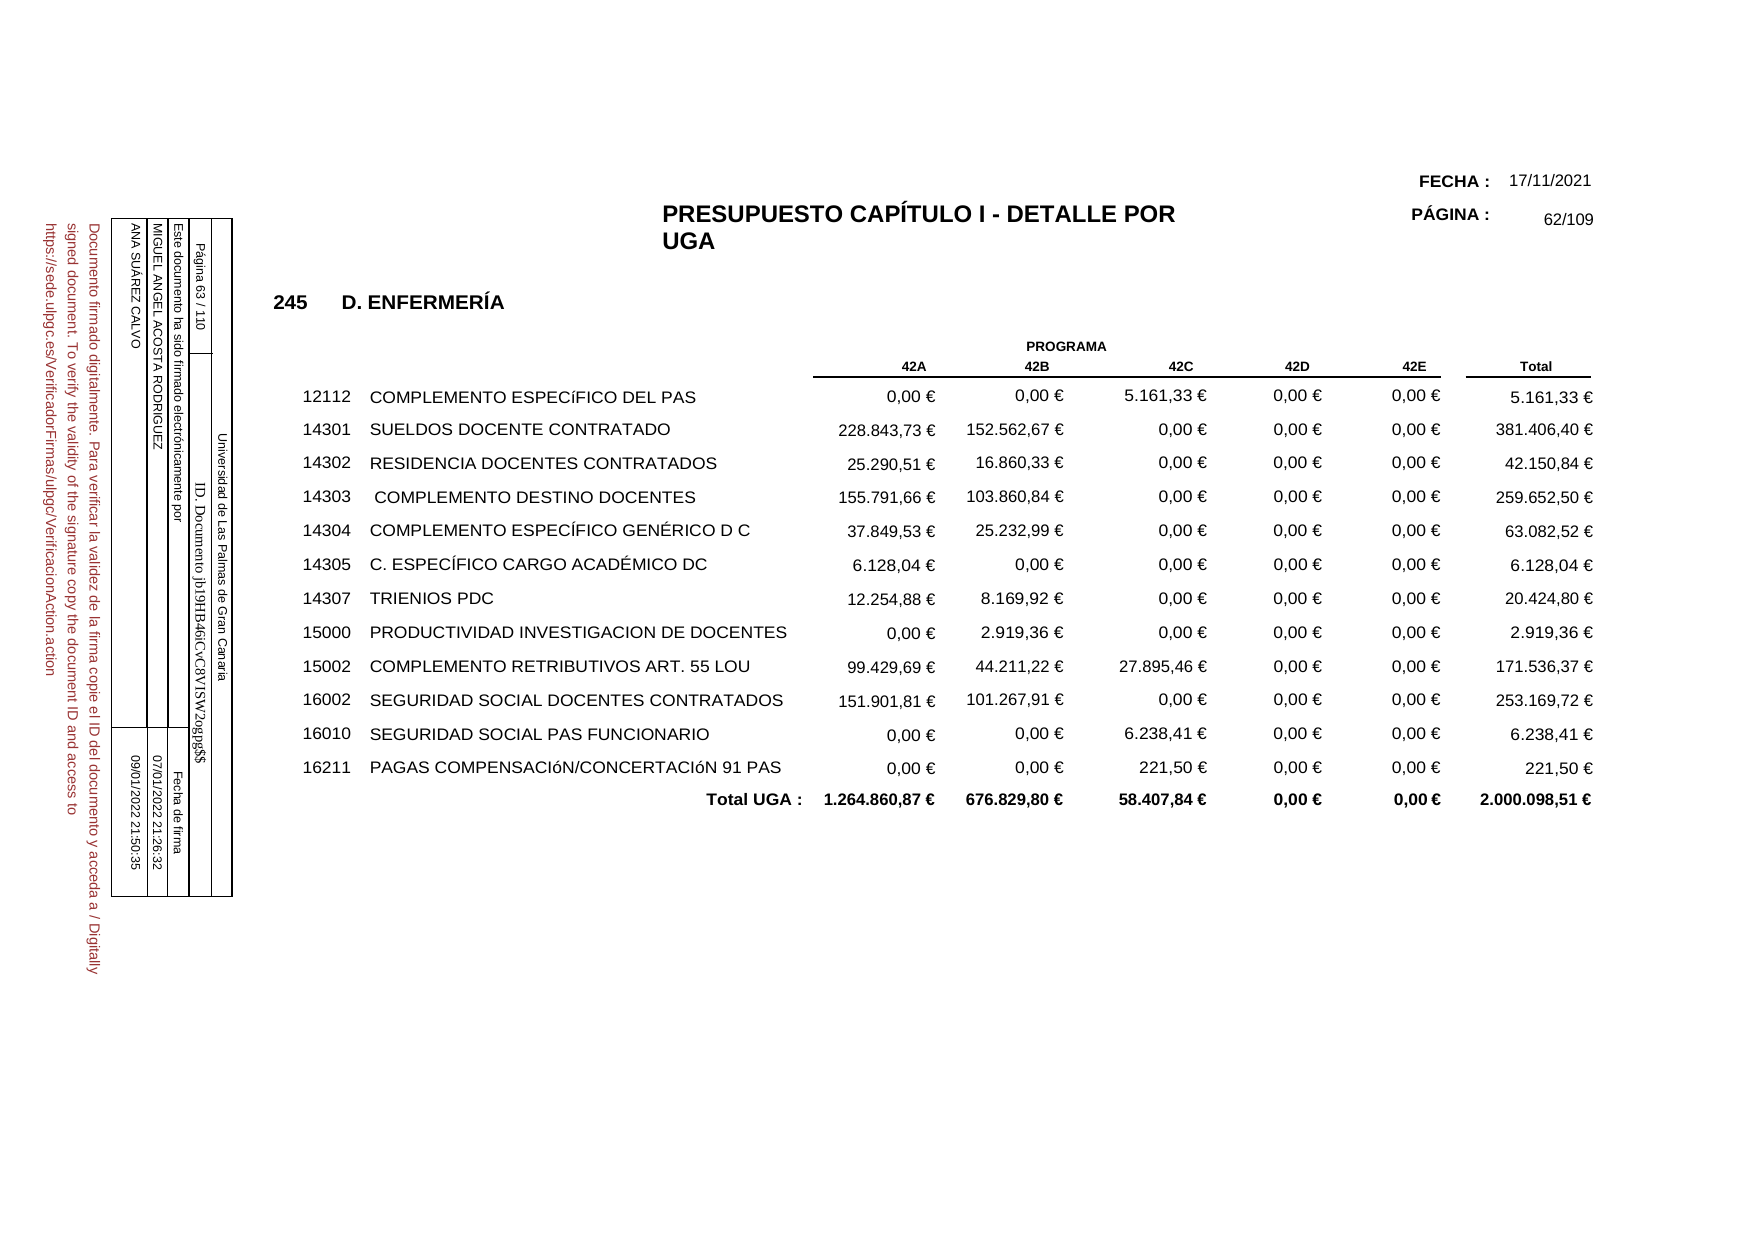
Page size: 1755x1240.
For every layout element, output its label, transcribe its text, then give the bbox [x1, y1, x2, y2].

table_header Página 63 / 110 [190, 219, 211, 353]
table_cell 0,00 € [1357, 481, 1441, 514]
table_cell 0,00 € [1112, 413, 1240, 447]
table_cell 0,00 € [813, 378, 949, 413]
table_cell 0,00 € [1112, 514, 1240, 548]
table_cell 27.895,46 € [1112, 650, 1240, 684]
table_cell 0,00 € [949, 548, 1112, 582]
table_cell Total [1466, 327, 1591, 376]
table_cell 42D [1240, 327, 1357, 376]
table_cell 1.264.860,87 € [813, 784, 949, 814]
text PRESUPUESTO CAPÍTULO I - DETALLE POR UGA [662, 199, 1234, 255]
table_cell 0,00 € [1240, 548, 1357, 582]
table_cell Total UGA : [365, 784, 813, 814]
table_cell [1441, 718, 1466, 751]
table_cell 25.232,99 € [949, 514, 1112, 548]
table_cell 0,00 € [1240, 684, 1357, 717]
table_cell 0,00 € [1240, 481, 1357, 514]
table_cell 253.169,72 € [1466, 684, 1591, 717]
table_cell [1441, 327, 1466, 376]
table_cell SEGURIDAD SOCIAL PAS FUNCIONARIO [365, 718, 813, 751]
table_cell 16.860,33 € [949, 447, 1112, 481]
table_cell PAGAS COMPENSACIóN/CONCERTACIóN 91 PAS [365, 751, 813, 784]
table_cell 58.407,84 € [1112, 784, 1240, 814]
table_cell SEGURIDAD SOCIAL DOCENTES CONTRATADOS [365, 684, 813, 717]
table_cell 381.406,40 € [1466, 413, 1591, 447]
table_cell 0,00 € [813, 751, 949, 784]
table_cell COMPLEMENTO ESPECÍFICO GENÉRICO D C [365, 514, 813, 548]
table_cell 0,00 € [1357, 751, 1441, 784]
table_cell 0,00 € [1240, 751, 1357, 784]
table_cell 0,00 € [1357, 514, 1441, 548]
table_cell 0,00 € [1112, 582, 1240, 616]
table_cell 0,00 € [813, 616, 949, 650]
table_header Universidad de Las Palmas de Gran Canaria [212, 219, 231, 896]
table_cell 44.211,22 € [949, 650, 1112, 684]
table_cell 676.829,80 € [949, 784, 1112, 814]
text 17/11/2021 [1494, 171, 1591, 190]
table_cell 0,00 € [1357, 784, 1441, 814]
table_cell 155.791,66 € [813, 481, 949, 514]
table_cell 42C [1112, 327, 1240, 376]
table_cell [1441, 784, 1466, 814]
table_cell COMPLEMENTO RETRIBUTIVOS ART. 55 LOU [365, 650, 813, 684]
table_cell TRIENIOS PDC [365, 582, 813, 616]
table_cell 6.238,41 € [1466, 718, 1591, 751]
table_cell 20.424,80 € [1466, 582, 1591, 616]
table_cell 0,00 € [1357, 718, 1441, 751]
table_cell 5.161,33 € [1112, 378, 1240, 413]
table_cell 0,00 € [1240, 784, 1357, 814]
table_cell 15000 [268, 616, 365, 650]
table_cell 0,00 € [1240, 378, 1357, 413]
table_header 245 D. [268, 286, 365, 327]
table_cell 14304 [268, 514, 365, 548]
table_cell 2.919,36 € [1466, 616, 1591, 650]
table_cell 14302 [268, 447, 365, 481]
table_cell 15002 [268, 650, 365, 684]
table_cell 09/01/2022 21:50:35 [112, 728, 147, 896]
table_cell 0,00 € [1112, 447, 1240, 481]
table_cell 0,00 € [1240, 514, 1357, 548]
table_cell 0,00 € [1240, 447, 1357, 481]
table_cell C. ESPECÍFICO CARGO ACADÉMICO DC [365, 548, 813, 582]
table_cell 0,00 € [1240, 718, 1357, 751]
table_cell 0,00 € [813, 718, 949, 751]
table_cell 0,00 € [1112, 481, 1240, 514]
table_cell 6.128,04 € [813, 548, 949, 582]
table_header MIGUEL ANGEL ACOSTA RODRIGUEZ [148, 219, 167, 727]
table_cell 0,00 € [1240, 413, 1357, 447]
table_cell Fecha de firma [168, 728, 188, 896]
table_cell 14307 [268, 582, 365, 616]
table_cell 6.238,41 € [1112, 718, 1240, 751]
table_cell 0,00 € [1357, 616, 1441, 650]
table_cell 0,00 € [949, 718, 1112, 751]
table_cell 221,50 € [1466, 751, 1591, 784]
table_cell ID. Documento jb19HB46iCvC8VISW2ogpg$$ [190, 354, 211, 896]
table_cell 0,00 € [1240, 650, 1357, 684]
table_cell 2.919,36 € [949, 616, 1112, 650]
table_cell 151.901,81 € [813, 684, 949, 717]
table_cell [1441, 684, 1466, 717]
table_cell SUELDOS DOCENTE CONTRATADO [365, 413, 813, 447]
table_cell 0,00 € [949, 751, 1112, 784]
table_cell [268, 784, 365, 814]
table_header ANA SUÁREZ CALVO [112, 219, 146, 727]
table_cell PRODUCTIVIDAD INVESTIGACION DE DOCENTES [365, 616, 813, 650]
table_cell 0,00 € [1357, 548, 1441, 582]
table_cell COMPLEMENTO ESPECíFICO DEL PAS [365, 376, 813, 413]
table_cell 101.267,91 € [949, 684, 1112, 717]
table_cell RESIDENCIA DOCENTES CONTRATADOS [365, 447, 813, 481]
table_cell 12.254,88 € [813, 582, 949, 616]
table_cell 16002 [268, 684, 365, 717]
table_cell 12112 [268, 376, 365, 413]
text [111, 218, 234, 901]
table_cell 6.128,04 € [1466, 548, 1591, 582]
table_cell 8.169,92 € [949, 582, 1112, 616]
table_cell 0,00 € [1112, 616, 1240, 650]
table_cell 99.429,69 € [813, 650, 949, 684]
table_cell 14301 [268, 413, 365, 447]
table_cell 63.082,52 € [1466, 514, 1591, 548]
table_cell 228.843,73 € [813, 413, 949, 447]
table_cell 0,00 € [1357, 378, 1441, 413]
table_cell 16010 [268, 718, 365, 751]
table_cell 42A [813, 327, 949, 376]
table_cell [1441, 650, 1466, 684]
table_cell [1441, 413, 1466, 447]
table_cell 25.290,51 € [813, 447, 949, 481]
table_cell 0,00 € [1357, 650, 1441, 684]
table_header ENFERMERÍA [365, 286, 813, 327]
table_cell [1441, 582, 1466, 616]
table_header Este documento ha sido firmado electrónicamente por [169, 219, 188, 727]
table_cell 0,00 € [1357, 582, 1441, 616]
table_cell 42.150,84 € [1466, 447, 1591, 481]
text 62/109 [1494, 210, 1594, 229]
table_cell [1441, 447, 1466, 481]
table_header [813, 286, 1591, 327]
table_cell 0,00 € [1240, 582, 1357, 616]
table_cell 221,50 € [1112, 751, 1240, 784]
table_cell 07/01/2022 21:26:32 [148, 728, 167, 896]
table_cell [1441, 514, 1466, 548]
table_cell COMPLEMENTO DESTINO DOCENTES [365, 481, 813, 514]
table_cell 259.652,50 € [1466, 481, 1591, 514]
table_cell 152.562,67 € [949, 413, 1112, 447]
table_cell [1441, 548, 1466, 582]
table_cell 0,00 € [1112, 548, 1240, 582]
table_cell 0,00 € [1112, 684, 1240, 717]
table_cell [365, 327, 813, 376]
table_cell 14305 [268, 548, 365, 582]
table_cell PROGRAMA 42B [949, 327, 1112, 376]
text FECHA : PÁGINA : [1408, 171, 1490, 224]
table_cell 171.536,37 € [1466, 650, 1591, 684]
table_cell 14303 [268, 481, 365, 514]
table_cell [1441, 616, 1466, 650]
table_cell 0,00 € [1357, 413, 1441, 447]
table_cell 0,00 € [1357, 447, 1441, 481]
text Documento firmado digitalmente. Para verificar la validez de la firma copie el ID del documento y acceda a / Digitally signed document. To verify the validity of the signature copy the document ID and access to https://sede.ulpgc.es/VerificadorFirmas/ulpgc/VerificacionAction.action [43, 223, 103, 976]
table_cell [1441, 481, 1466, 514]
table_cell 0,00 € [949, 378, 1112, 413]
table_cell 42E [1357, 327, 1441, 376]
table_cell [1441, 376, 1466, 413]
table_cell 0,00 € [1240, 616, 1357, 650]
table_cell 16211 [268, 751, 365, 784]
table_cell 2.000.098,51 € [1466, 784, 1591, 814]
table_cell 5.161,33 € [1466, 378, 1591, 413]
table_cell 103.860,84 € [949, 481, 1112, 514]
table_cell 0,00 € [1357, 684, 1441, 717]
table_cell 37.849,53 € [813, 514, 949, 548]
table_cell [1441, 751, 1466, 784]
table_cell [268, 327, 365, 376]
